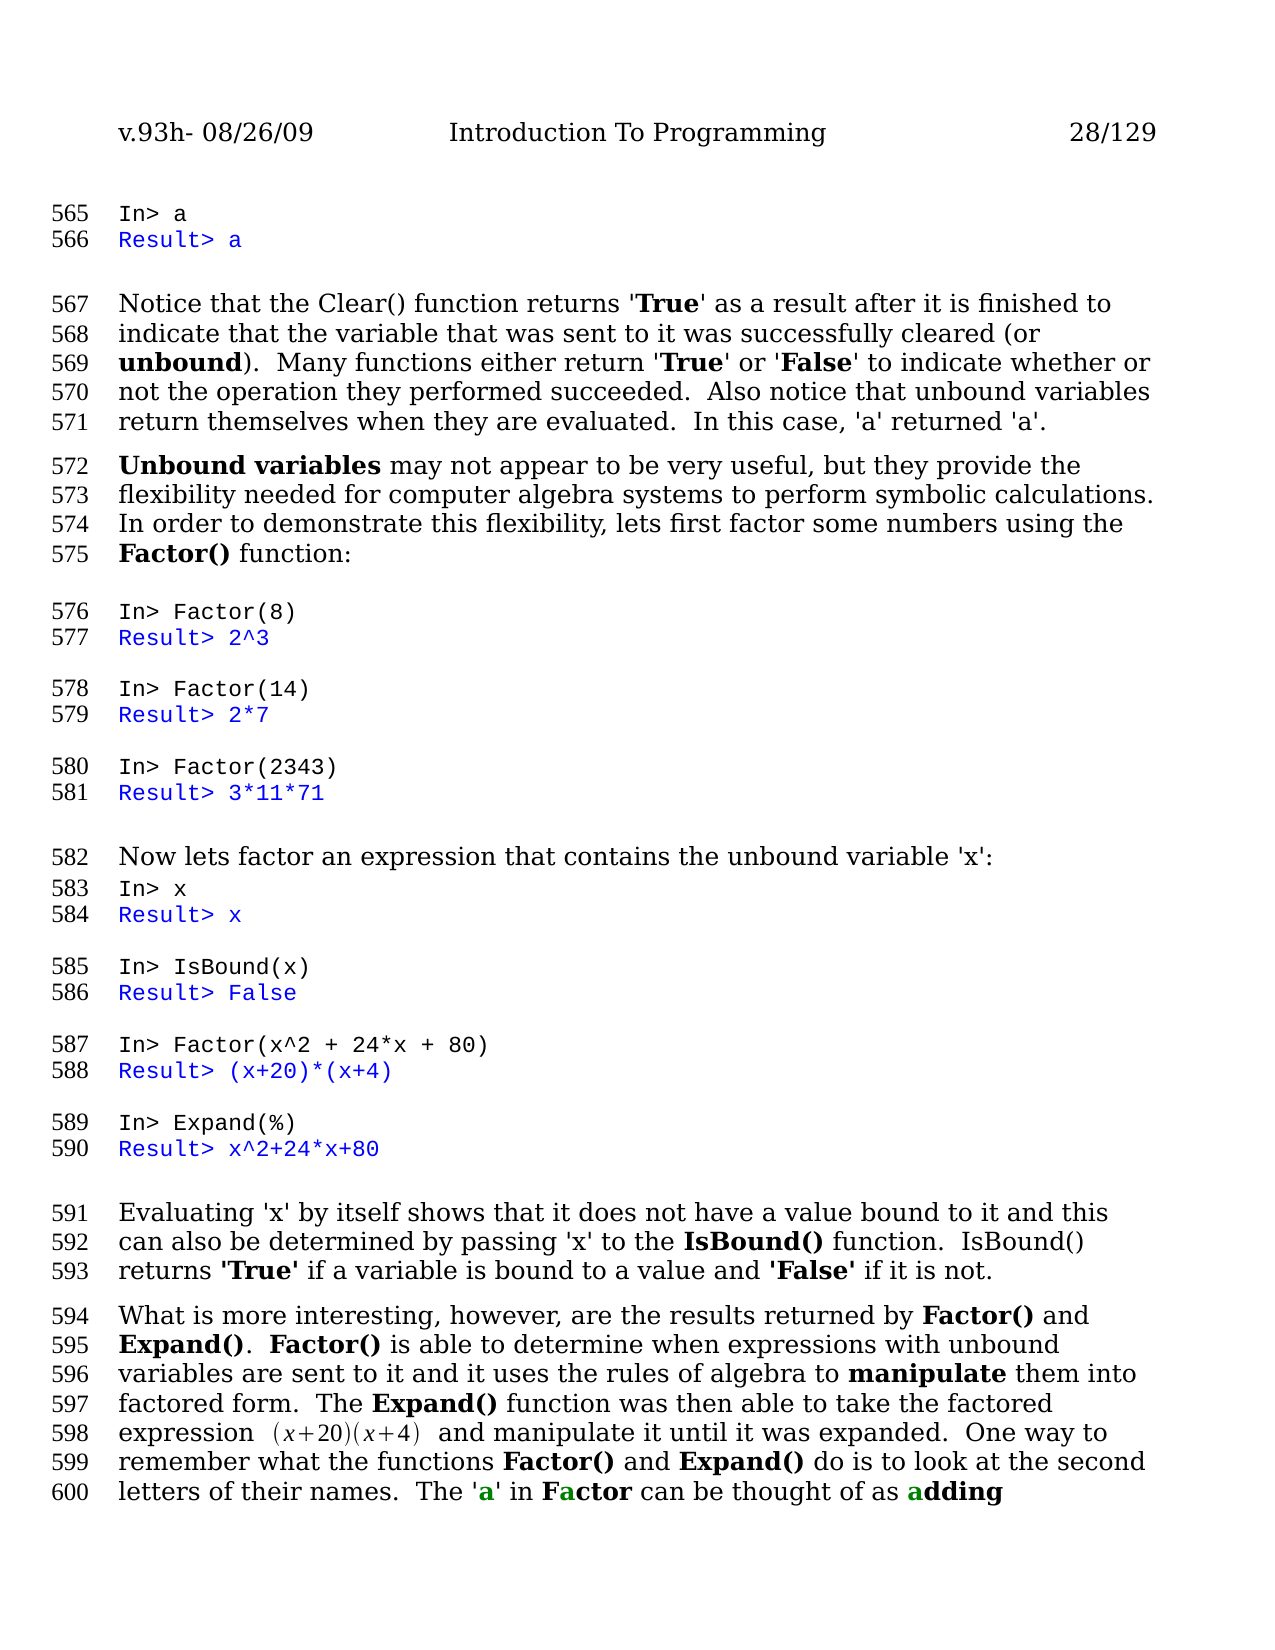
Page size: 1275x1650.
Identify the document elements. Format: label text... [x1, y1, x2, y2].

text Evaluating 'x' by itself shows that it does not have a value bound to it and this can also be determined by passing 'x' to the IsBound() function. IsBound() returns 'True' if a variable is bound to a value and 'False' if it is not. [118, 1198, 1157, 1286]
text In> Factor(x^2 + 24*x + 80) [118, 1033, 1157, 1059]
text Result> 2^3 [118, 626, 1157, 652]
text Result> x [118, 903, 1157, 929]
text In> x [118, 878, 1157, 903]
text Result> (x+20)*(x+4) [118, 1059, 1157, 1085]
text Result> a [118, 229, 1157, 254]
text In> Factor(8) [118, 600, 1157, 626]
text Result> 3*11*71 [118, 782, 1157, 807]
text In> a [118, 203, 1157, 229]
text In> Expand(%) [118, 1111, 1157, 1137]
text Unbound variables may not appear to be very useful, but they provide the flexibility needed for computer algebra systems to perform symbolic calculations. In order to demonstrate this flexibility, lets first factor some numbers using the Factor() function: [118, 451, 1157, 568]
text Now lets factor an expression that contains the unbound variable 'x': [118, 842, 1157, 872]
text Result> x^2+24*x+80 [118, 1137, 1157, 1163]
text Notice that the Clear() function returns 'True' as a result after it is finished to indicate that the variable that was sent to it was successfully cleared (or unbound). Many functions either return 'True' or 'False' to indicate whether or not the operation they performed succeeded. Also notice that unbound variables return themselves when they are evaluated. In this case, 'a' returned 'a'. [118, 289, 1157, 436]
text In> Factor(2343) [118, 756, 1157, 782]
text What is more interesting, however, are the results returned by Factor() and Expand(). Factor() is able to determine when expressions with unbound variables are sent to it and it uses the rules of algebra to manipulate them into factored form. The Expand() function was then able to take the factored expressionand manipulate it until it was expanded. One way to remember what the functions Factor() and Expand() do is to look at the second letters of their names. The 'a' in Factor can be thought of as adding [118, 1301, 1157, 1506]
text Result> 2*7 [118, 704, 1157, 730]
text Result> False [118, 981, 1157, 1007]
text In> IsBound(x) [118, 955, 1157, 981]
text In> Factor(14) [118, 678, 1157, 704]
